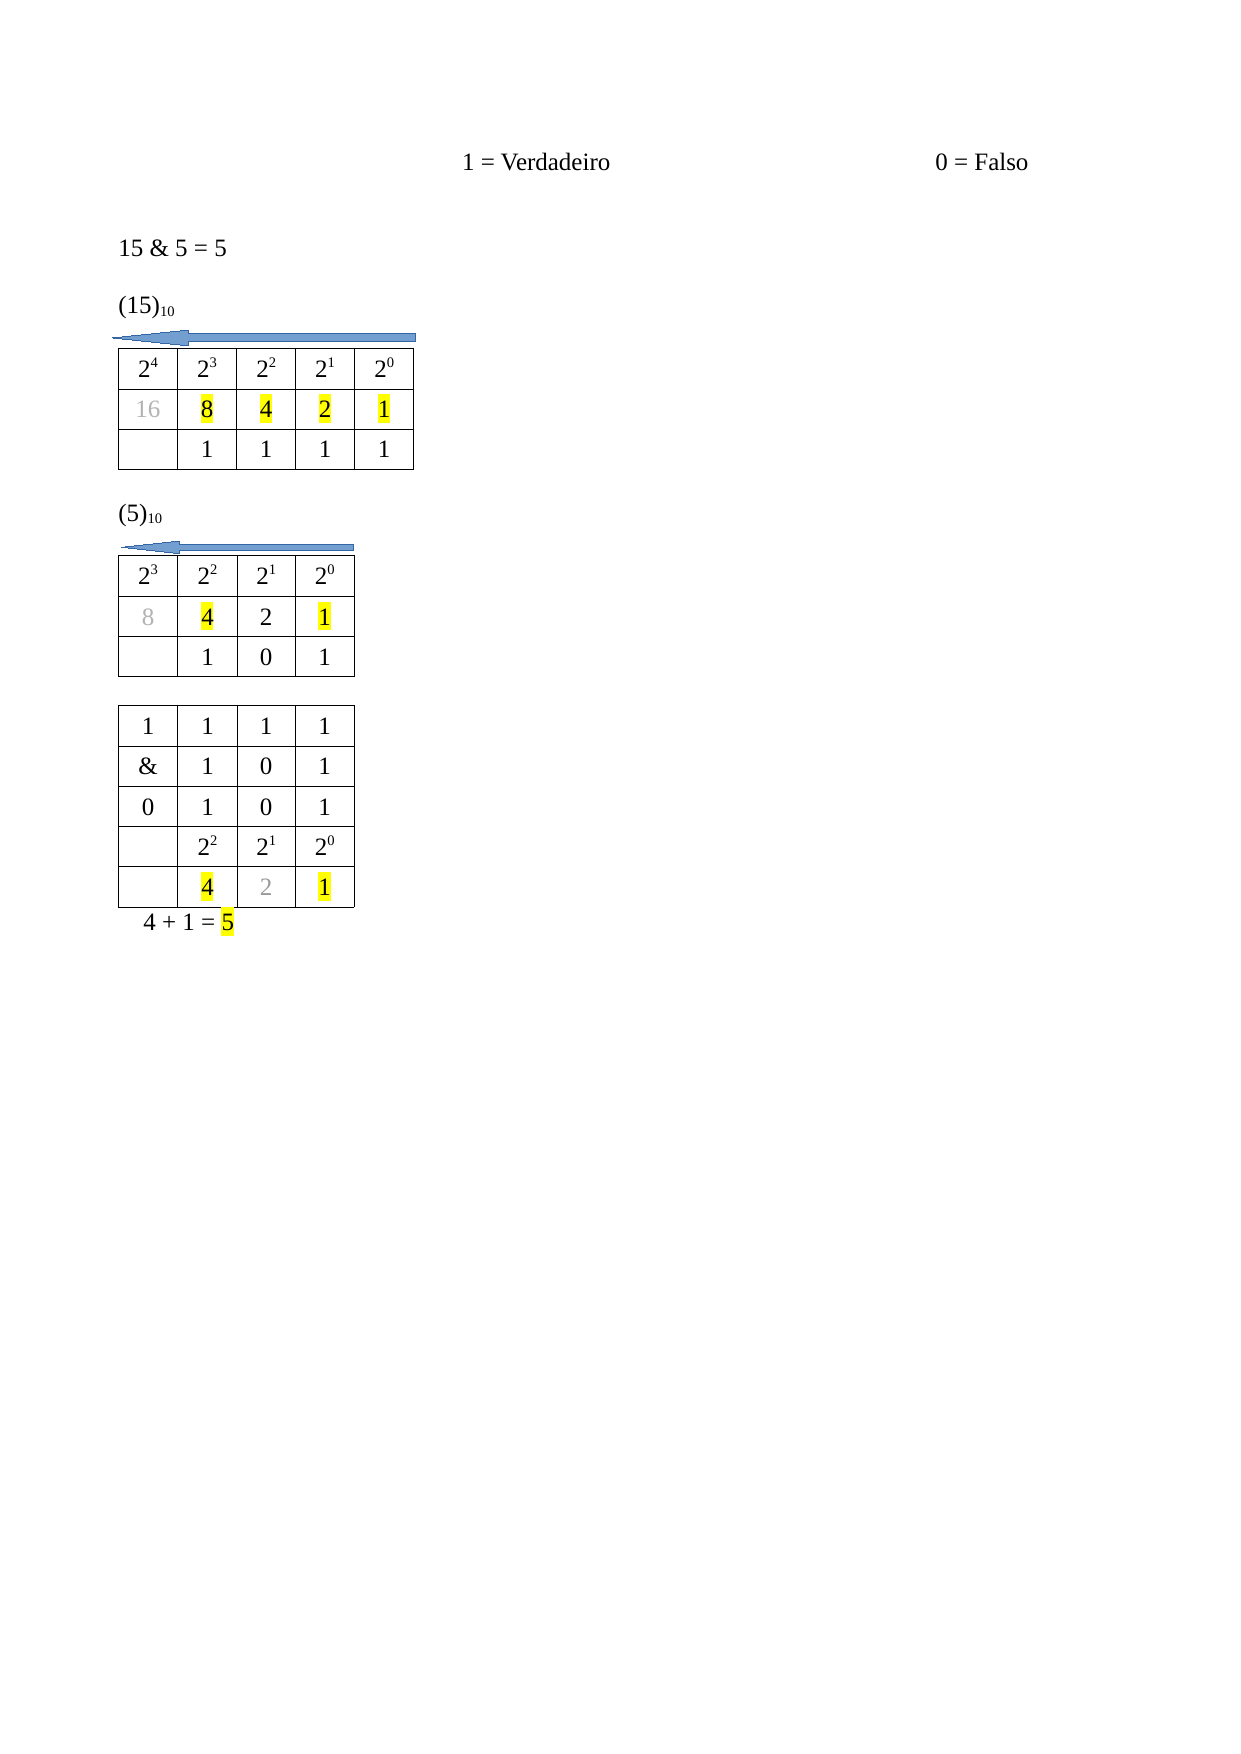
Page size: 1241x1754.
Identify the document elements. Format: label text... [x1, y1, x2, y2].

table_cell [119, 867, 177, 907]
table_cell 0 [238, 747, 295, 786]
table_cell 1 [296, 430, 354, 469]
table_cell 1 [296, 787, 354, 826]
table_cell 1 [178, 747, 237, 786]
table_cell 20 [296, 827, 354, 866]
table_cell 2 [238, 597, 295, 636]
table_header 23 [178, 349, 236, 388]
table_header 23 [119, 556, 177, 596]
table_header 21 [296, 349, 354, 388]
table_header 1 [296, 706, 354, 746]
table_header 20 [355, 349, 413, 388]
table_cell 4 [178, 867, 237, 907]
table_cell 1 [355, 430, 413, 469]
table_cell [119, 637, 177, 676]
table_cell 1 [296, 597, 354, 636]
table_cell 2 [296, 390, 354, 429]
table_header 24 [119, 349, 177, 388]
table_header 1 [119, 706, 177, 746]
table_header 21 [238, 556, 295, 596]
table_cell 0 [238, 637, 295, 676]
table_header 22 [178, 556, 237, 596]
table_cell 21 [238, 827, 295, 866]
text (5)10 [118, 498, 1122, 527]
table_cell 8 [178, 390, 236, 429]
table_cell 22 [178, 827, 237, 866]
table_cell 4 [178, 597, 237, 636]
table_cell 1 [178, 787, 237, 826]
table_cell & [119, 747, 177, 786]
text 15 & 5 = 5 [118, 233, 1122, 262]
table_cell 1 [296, 747, 354, 786]
table_cell 1 [355, 390, 413, 429]
table_cell 0 [119, 787, 177, 826]
table_header 22 [237, 349, 295, 388]
table_cell [119, 827, 177, 866]
table_cell 1 [296, 637, 354, 676]
text 1 = Verdadeiro 0 = Falso [118, 147, 1122, 176]
table_header 1 [178, 706, 237, 746]
table_header 1 [238, 706, 295, 746]
table_cell [119, 430, 177, 469]
table_cell 8 [119, 597, 177, 636]
table_cell 2 [238, 867, 295, 907]
table_cell 0 [238, 787, 295, 826]
text 4 + 1 = 5 [118, 907, 1122, 936]
table_cell 16 [119, 390, 177, 429]
table_header 20 [296, 556, 354, 596]
table_cell 1 [178, 430, 236, 469]
table_cell 1 [178, 637, 237, 676]
table_cell 4 [237, 390, 295, 429]
table_cell 1 [296, 867, 354, 907]
text (15)10 [118, 291, 1122, 319]
table_cell 1 [237, 430, 295, 469]
